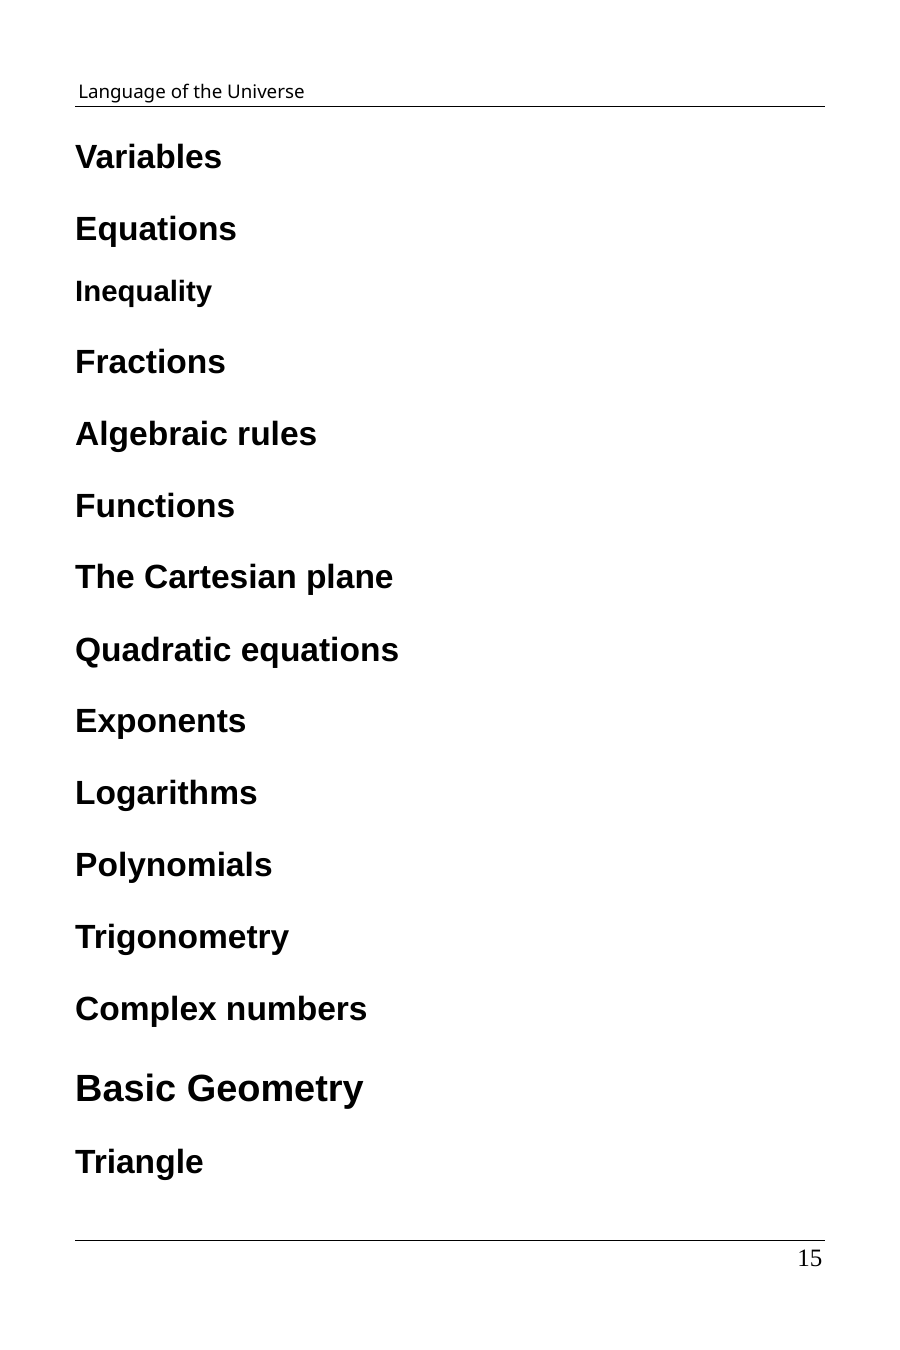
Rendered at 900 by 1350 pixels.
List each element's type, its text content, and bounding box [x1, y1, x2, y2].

subtitle Algebraic rules [75, 413, 825, 452]
subtitle Complex numbers [75, 989, 825, 1028]
subtitle The Cartesian plane [75, 557, 825, 596]
subtitle Inequality [75, 274, 825, 308]
subtitle Functions [75, 485, 825, 524]
subtitle Basic Geometry [75, 1065, 825, 1109]
subtitle Quadratic equations [75, 629, 825, 668]
subtitle Polynomials [75, 845, 825, 884]
subtitle Triangle [75, 1142, 825, 1181]
subtitle Variables [75, 137, 825, 175]
subtitle Trigonometry [75, 917, 825, 956]
subtitle Equations [75, 209, 825, 247]
subtitle Fractions [75, 341, 825, 380]
subtitle Logarithms [75, 773, 825, 812]
subtitle Exponents [75, 701, 825, 740]
